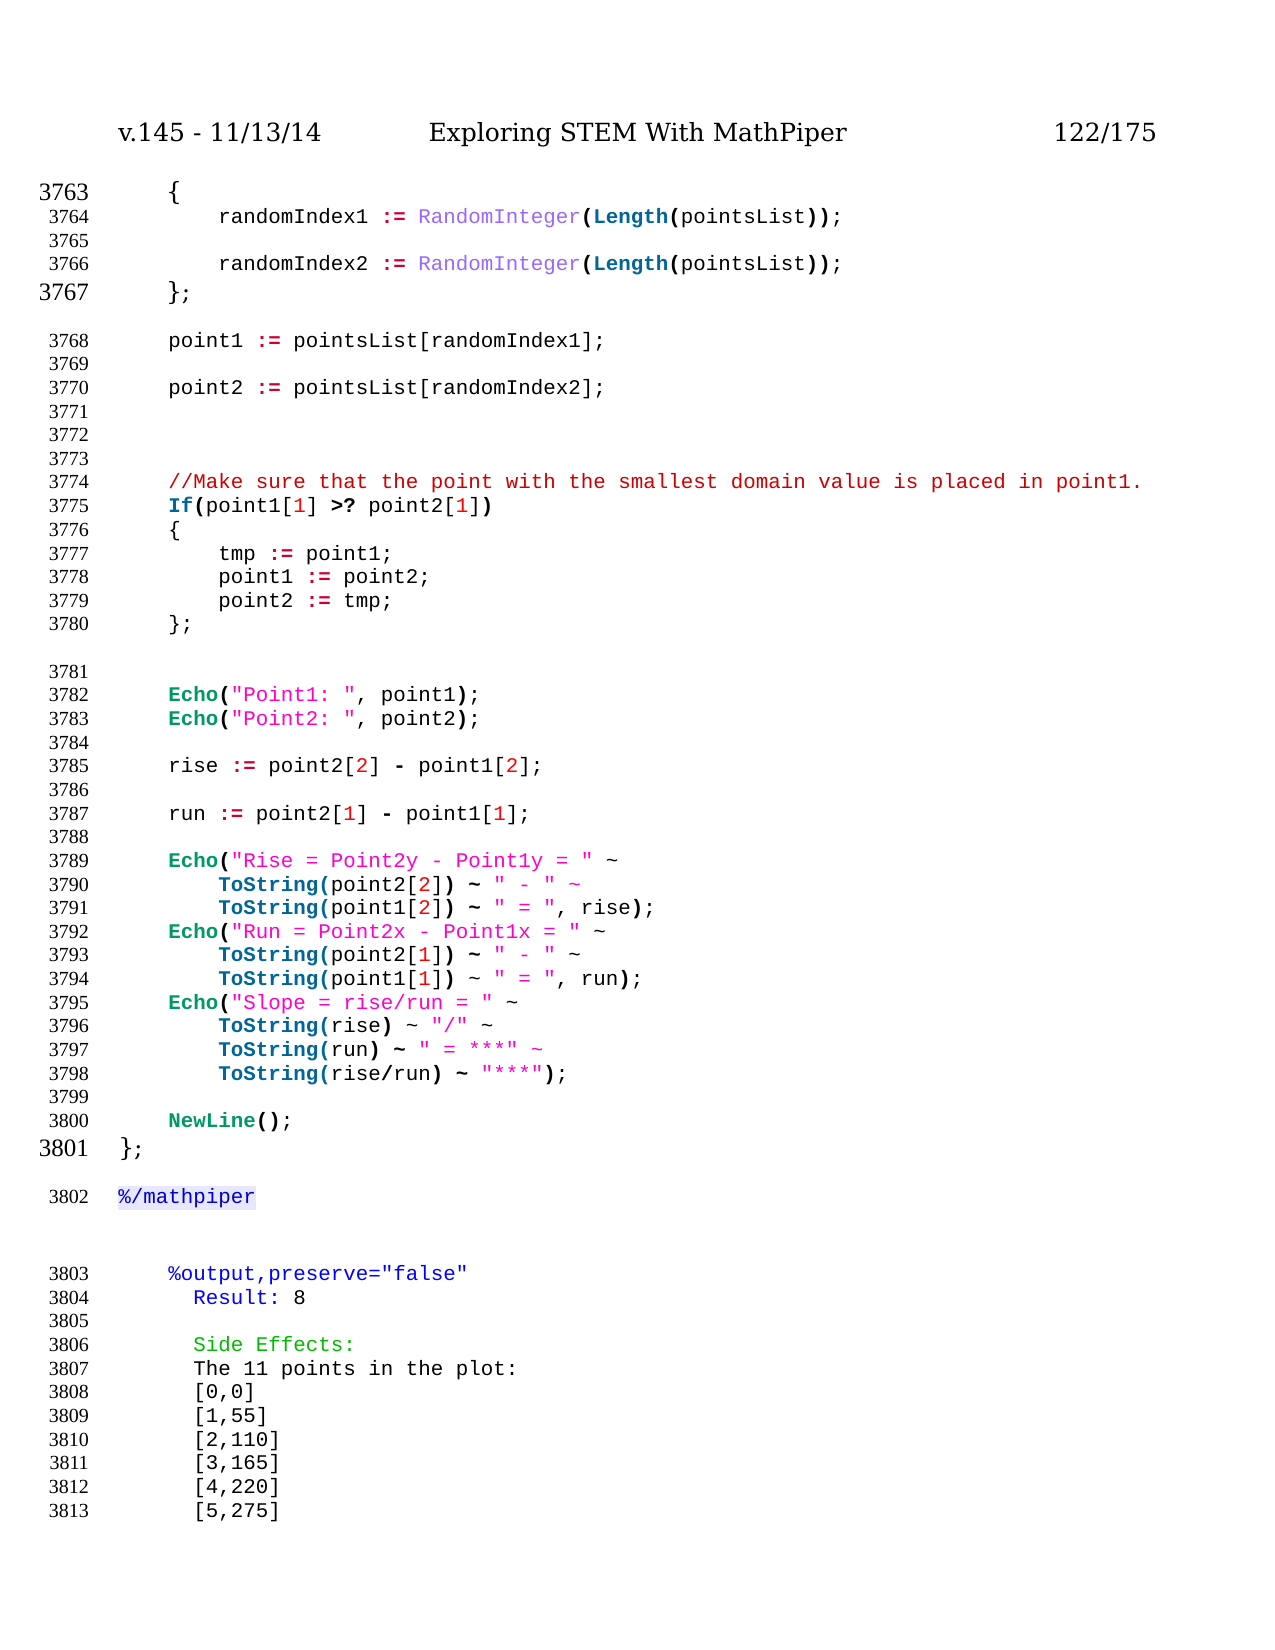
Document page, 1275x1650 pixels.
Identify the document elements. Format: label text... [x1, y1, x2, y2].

text randomIndex2 := RandomInteger(Length(pointsList)); [118, 253, 1157, 277]
text Echo("Run = Point2x - Point1x = " ~ [118, 921, 1157, 944]
text Echo("Point1: ", point1); [118, 684, 1157, 708]
text Result: 8 [118, 1287, 1157, 1311]
text //Make sure that the point with the smallest domain value is placed in point1. [118, 472, 1157, 495]
text }; [118, 613, 1157, 637]
text point1 := pointsList[randomIndex1]; [118, 330, 1157, 353]
text [1,55] [118, 1405, 1157, 1429]
text [0,0] [118, 1381, 1157, 1405]
text { [118, 519, 1157, 542]
text If(point1[1] >? point2[1]) [118, 495, 1157, 519]
text [3,165] [118, 1452, 1157, 1476]
text rise := point2[2] - point1[2]; [118, 755, 1157, 779]
text point1 := point2; [118, 566, 1157, 590]
text }; [118, 1134, 1157, 1163]
text The 11 points in the plot: [118, 1358, 1157, 1381]
text point2 := pointsList[randomIndex2]; [118, 377, 1157, 401]
text ToString(point1[1]) ~ " = ", run); [118, 968, 1157, 992]
text ToString(rise) ~ "/" ~ [118, 1015, 1157, 1039]
text Echo("Point2: ", point2); [118, 708, 1157, 732]
text point2 := tmp; [118, 590, 1157, 613]
text [4,220] [118, 1476, 1157, 1500]
text [5,275] [118, 1500, 1157, 1523]
text { [118, 177, 1157, 206]
text ToString(point2[2]) ~ " - " ~ [118, 873, 1157, 897]
text randomIndex1 := RandomInteger(Length(pointsList)); [118, 206, 1157, 229]
text Echo("Slope = rise/run = " ~ [118, 992, 1157, 1015]
text ToString(run) ~ " = ***" ~ [118, 1039, 1157, 1063]
text ToString(point2[1]) ~ " - " ~ [118, 944, 1157, 968]
text %/mathpiper [118, 1186, 1157, 1210]
text NewLine(); [118, 1110, 1157, 1134]
text [2,110] [118, 1429, 1157, 1452]
text ToString(point1[2]) ~ " = ", rise); [118, 897, 1157, 921]
text Echo("Rise = Point2y - Point1y = " ~ [118, 850, 1157, 873]
text tmp := point1; [118, 542, 1157, 566]
text }; [118, 277, 1157, 306]
text ToString(rise/run) ~ "***"); [118, 1063, 1157, 1086]
text run := point2[1] - point1[1]; [118, 803, 1157, 826]
text %output,preserve="false" [118, 1263, 1157, 1287]
text Side Effects: [118, 1334, 1157, 1358]
